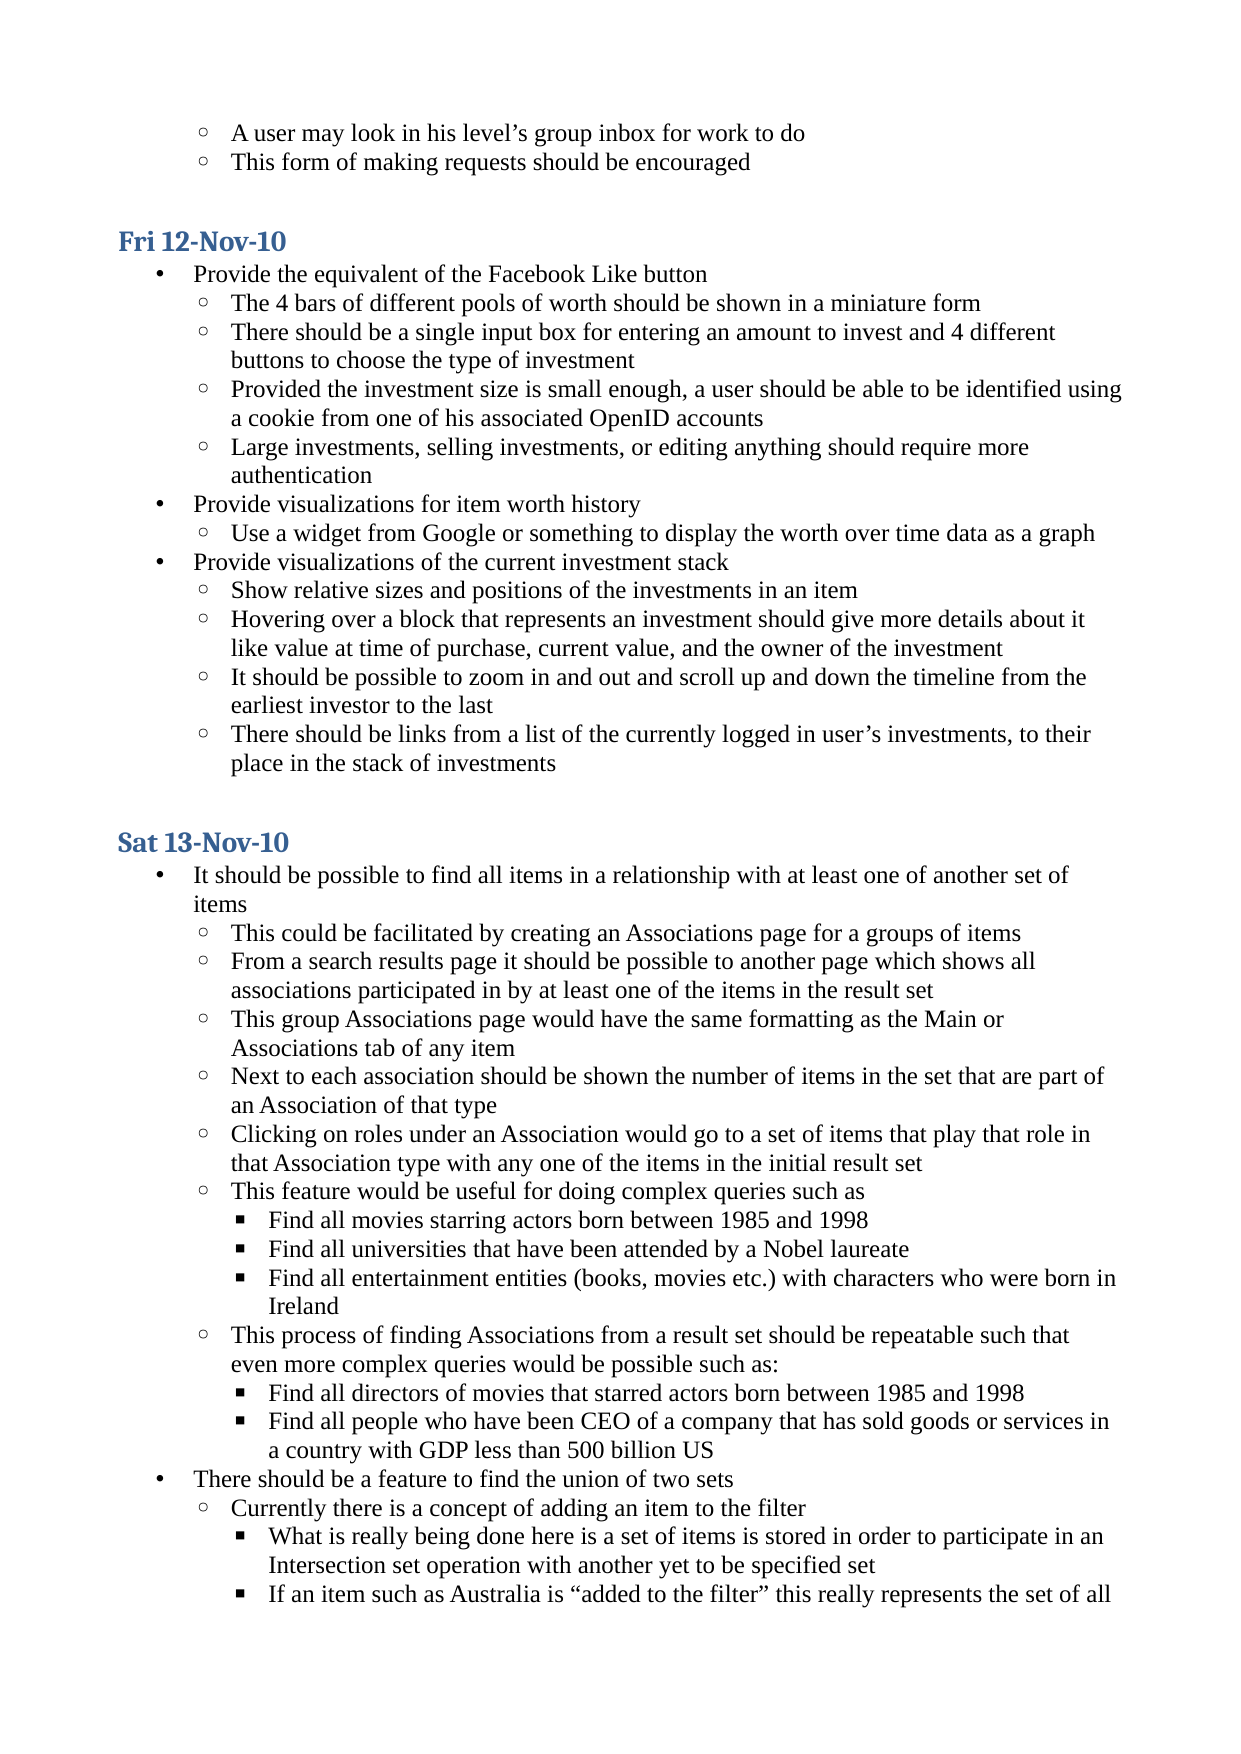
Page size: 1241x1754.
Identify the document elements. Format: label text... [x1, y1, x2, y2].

list Find all movies starring actors born between 1985 and 1998 [231, 1205, 1122, 1234]
list Currently there is a concept of adding an item to the filter [193, 1493, 1122, 1521]
list Large investments, selling investments, or editing anything should require more authentication [193, 432, 1122, 489]
subtitle Fri 12-Nov-10 [118, 226, 1122, 259]
list There should be a feature to find the union of two sets [156, 1464, 1122, 1493]
list There should be a single input box for entering an amount to invest and 4 different buttons to choose the type of investment [193, 317, 1122, 374]
list This group Associations page would have the same formatting as the Main or Associations tab of any item [193, 1004, 1122, 1061]
list This could be facilitated by creating an Associations page for a groups of items [193, 918, 1122, 946]
list Provide visualizations for item worth history [156, 489, 1122, 518]
list If an item such as Australia is “added to the filter” this really represents the set of all [231, 1579, 1122, 1608]
list Find all entertainment entities (books, movies etc.) with characters who were born in Ireland [231, 1263, 1122, 1320]
list Find all people who have been CEO of a company that has sold goods or services in a country with GDP less than 500 billion US [231, 1406, 1122, 1464]
list This feature would be useful for doing complex queries such as [193, 1176, 1122, 1205]
list Provide visualizations of the current investment stack [156, 547, 1122, 575]
list Provided the investment size is small enough, a user should be able to be identified using a cookie from one of his associated OpenID accounts [193, 374, 1122, 432]
list This form of making requests should be encouraged [193, 147, 1122, 176]
list Find all directors of movies that starred actors born between 1985 and 1998 [231, 1378, 1122, 1406]
list Clicking on roles under an Association would go to a set of items that play that role in that Association type with any one of the items in the initial result set [193, 1119, 1122, 1176]
list It should be possible to find all items in a relationship with at least one of another set of items [156, 860, 1122, 918]
list From a search results page it should be possible to another page which shows all associations participated in by at least one of the items in the result set [193, 946, 1122, 1004]
list The 4 bars of different pools of worth should be shown in a miniature form [193, 288, 1122, 317]
list Next to each association should be shown the number of items in the set that are part of an Association of that type [193, 1061, 1122, 1119]
list What is really being done here is a set of items is stored in order to participate in an Intersection set operation with another yet to be specified set [231, 1521, 1122, 1579]
list This process of finding Associations from a result set should be repeatable such that even more complex queries would be possible such as: [193, 1320, 1122, 1378]
list Find all universities that have been attended by a Nobel laureate [231, 1234, 1122, 1263]
list A user may look in his level’s group inbox for work to do [193, 118, 1122, 147]
list Show relative sizes and positions of the investments in an item [193, 575, 1122, 604]
list It should be possible to zoom in and out and scroll up and down the timeline from the earliest investor to the last [193, 662, 1122, 719]
list Use a widget from Google or something to display the worth over time data as a graph [193, 518, 1122, 547]
list There should be links from a list of the currently logged in user’s investments, to their place in the stack of investments [193, 719, 1122, 777]
list Hovering over a block that represents an investment should give more details about it like value at time of purchase, current value, and the owner of the investment [193, 604, 1122, 662]
list Provide the equivalent of the Facebook Like button [156, 259, 1122, 288]
subtitle Sat 13-Nov-10 [118, 827, 1122, 860]
